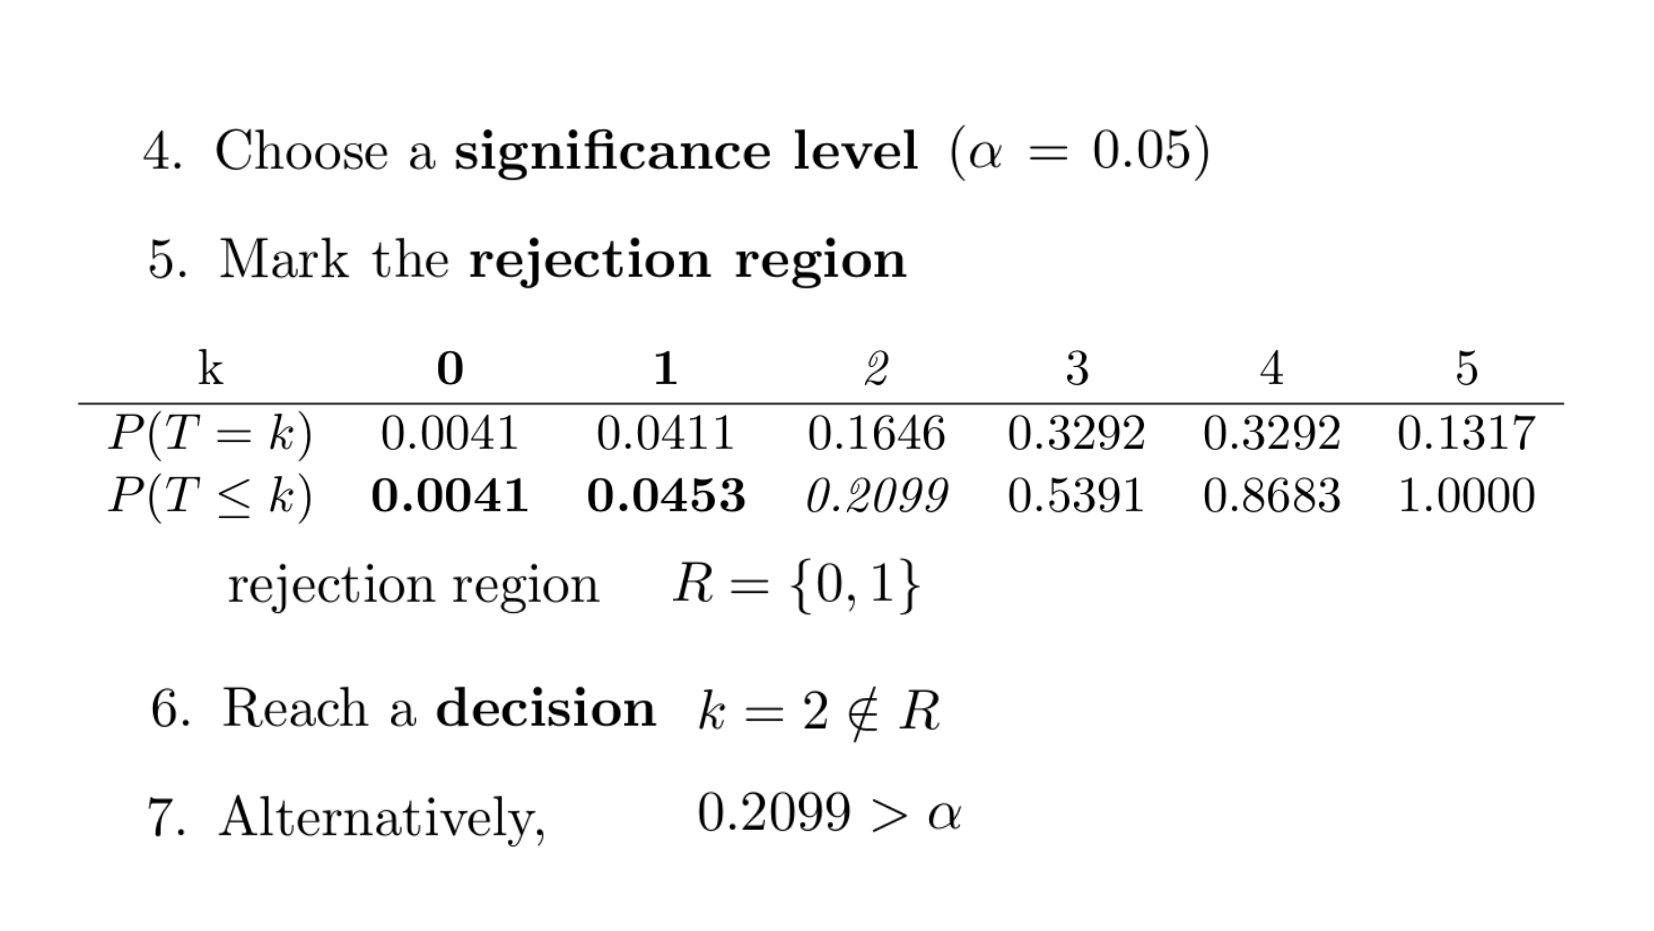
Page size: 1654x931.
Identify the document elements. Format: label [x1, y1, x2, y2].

picture [673, 549, 925, 626]
picture [141, 230, 358, 290]
picture [70, 341, 1571, 526]
picture [224, 560, 606, 626]
picture [121, 113, 934, 184]
picture [365, 228, 455, 284]
picture [944, 118, 1217, 191]
picture [696, 779, 921, 849]
picture [142, 791, 556, 853]
picture [143, 673, 662, 746]
picture [466, 225, 911, 296]
picture [928, 789, 969, 845]
picture [684, 673, 945, 745]
